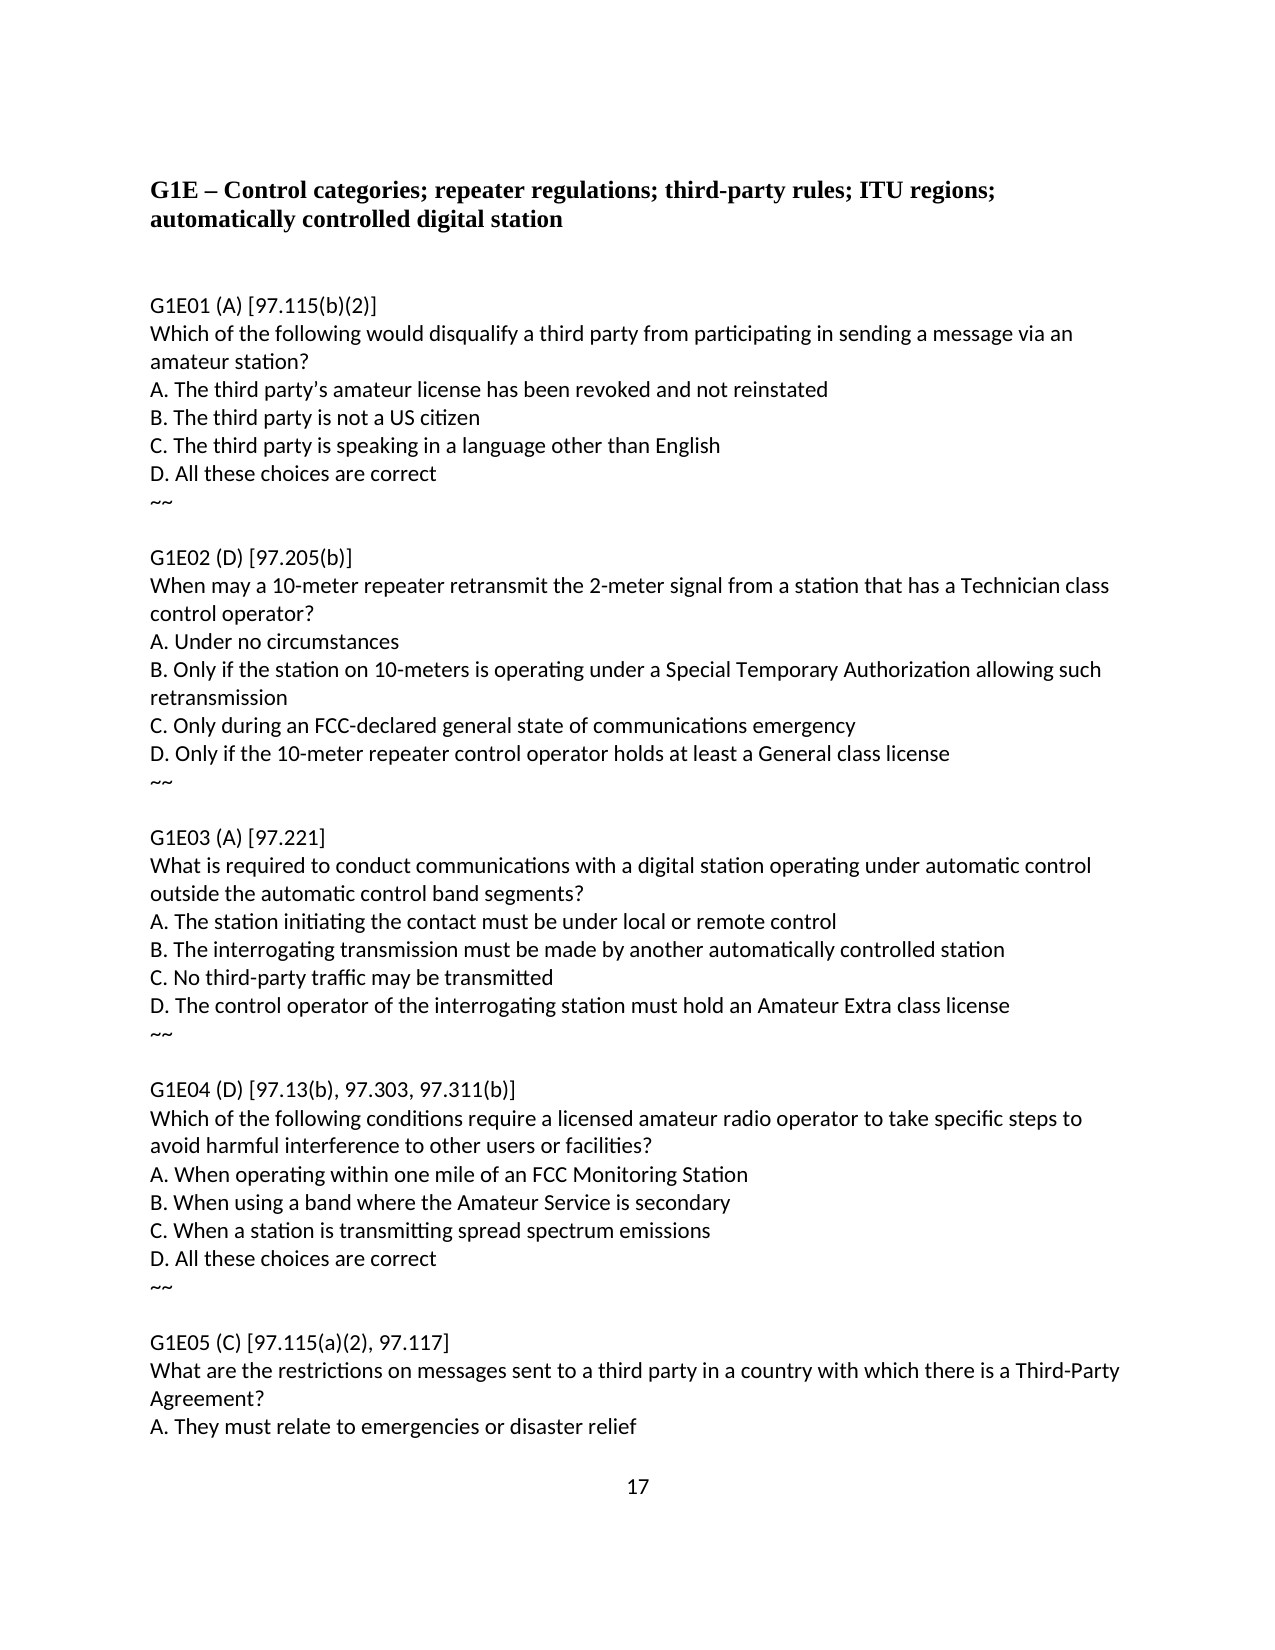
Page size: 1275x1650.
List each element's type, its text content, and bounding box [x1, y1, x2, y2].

text What is required to conduct communications with a digital station operating under automatic control outside the automatic control band segments? [150, 851, 1125, 907]
text A. When operating within one mile of an FCC Monitoring Station [150, 1160, 1125, 1188]
text A. They must relate to emergencies or disaster relief [150, 1412, 1125, 1440]
text When may a 10-meter repeater retransmit the 2-meter signal from a station that has a Technician class control operator? [150, 571, 1125, 627]
text B. The interrogating transmission must be made by another automatically controlled station [150, 936, 1125, 963]
subtitle G1E – Control categories; repeater regulations; third-party rules; ITU regions; automatically controlled digital station [150, 176, 1125, 233]
text D. All these choices are correct [150, 459, 1125, 487]
text ~~ [150, 1019, 1125, 1048]
text G1E01 (A) [97.115(b)(2)] [150, 291, 1125, 319]
text D. Only if the 10-meter repeater control operator holds at least a General class license [150, 739, 1125, 767]
text D. The control operator of the interrogating station must hold an Amateur Extra class license [150, 992, 1125, 1019]
text ~~ [150, 487, 1125, 515]
text A. The third party’s amateur license has been revoked and not reinstated [150, 375, 1125, 403]
text C. When a station is transmitting spread spectrum emissions [150, 1216, 1125, 1244]
text What are the restrictions on messages sent to a third party in a country with which there is a Third-Party Agreement? [150, 1356, 1125, 1412]
text A. Under no circumstances [150, 627, 1125, 655]
text G1E03 (A) [97.221] [150, 823, 1125, 851]
text G1E02 (D) [97.205(b)] [150, 543, 1125, 571]
text ~~ [150, 767, 1125, 795]
text C. The third party is speaking in a language other than English [150, 431, 1125, 459]
text D. All these choices are correct [150, 1244, 1125, 1272]
text Which of the following conditions require a licensed amateur radio operator to take specific steps to avoid harmful interference to other users or facilities? [150, 1104, 1125, 1160]
text C. No third-party traffic may be transmitted [150, 963, 1125, 992]
text Which of the following would disqualify a third party from participating in sending a message via an amateur station? [150, 319, 1125, 375]
text B. The third party is not a US citizen [150, 403, 1125, 431]
text B. When using a band where the Amateur Service is secondary [150, 1188, 1125, 1216]
text B. Only if the station on 10-meters is operating under a Special Temporary Authorization allowing such retransmission [150, 655, 1125, 711]
text C. Only during an FCC-declared general state of communications emergency [150, 711, 1125, 739]
text G1E05 (C) [97.115(a)(2), 97.117] [150, 1328, 1125, 1356]
text A. The station initiating the contact must be under local or remote control [150, 907, 1125, 936]
text ~~ [150, 1272, 1125, 1300]
text G1E04 (D) [97.13(b), 97.303, 97.311(b)] [150, 1076, 1125, 1104]
